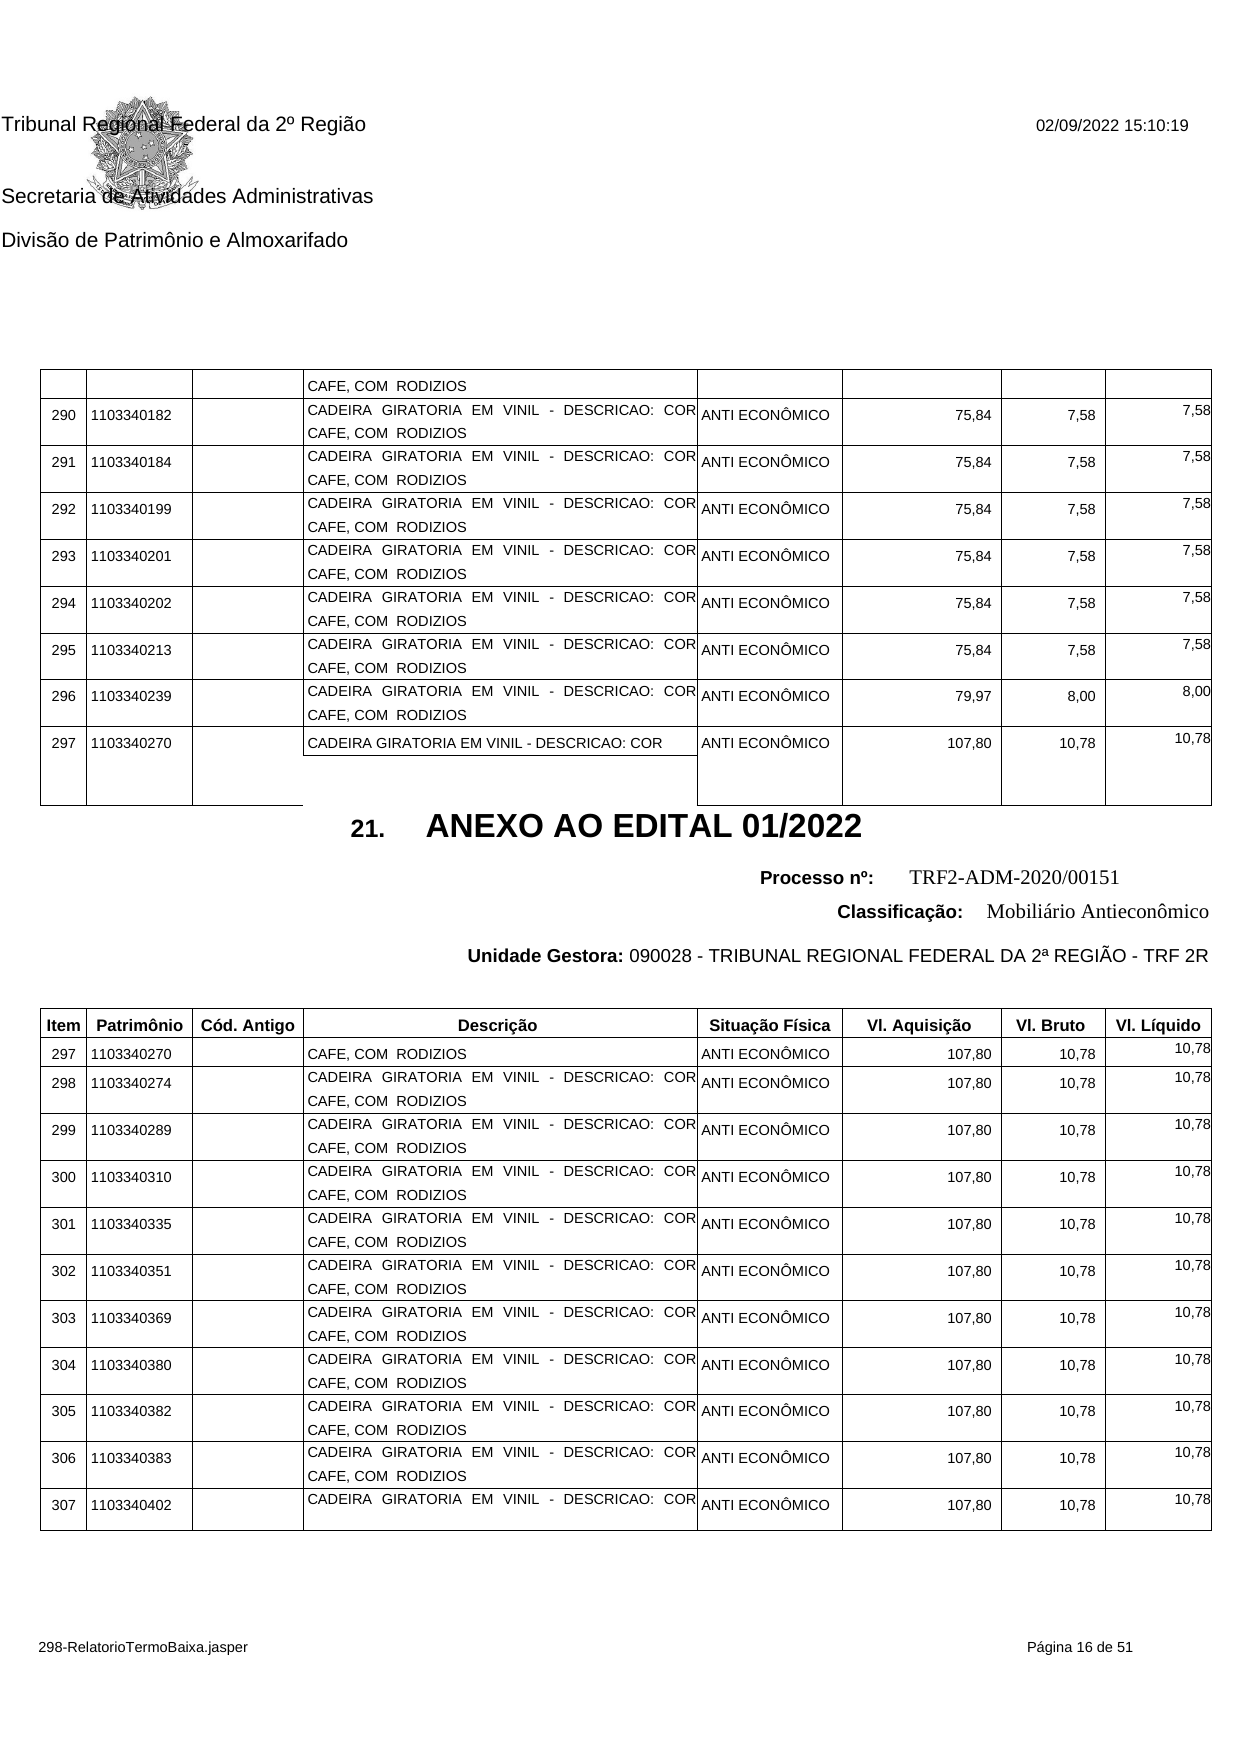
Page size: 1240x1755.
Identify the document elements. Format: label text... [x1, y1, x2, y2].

table_cell CADEIRA GIRATORIA EM VINIL - DESCRICAO: COR CAFE, COM RODIZIOS [304, 446, 697, 492]
table_cell [843, 370, 1001, 398]
table_cell [193, 1395, 303, 1441]
table_cell ANTI ECONÔMICO [698, 727, 842, 805]
table_cell 1103340182 [87, 399, 192, 445]
table_cell 8,00 [1002, 680, 1105, 726]
table_cell 1103340335 [87, 1208, 192, 1253]
table_header Situação Física [698, 1009, 842, 1037]
table_cell 10,78 [1002, 1301, 1105, 1347]
table_cell 7,58 [1002, 587, 1105, 632]
table_cell [193, 1114, 303, 1160]
table_cell [1002, 370, 1105, 398]
table_cell ANTI ECONÔMICO [698, 493, 842, 539]
table_cell 75,84 [843, 493, 1001, 539]
table_cell [193, 1255, 303, 1300]
table_cell 1103340402 [87, 1489, 192, 1530]
table_cell 1103340184 [87, 446, 192, 492]
table_cell 1103340202 [87, 587, 192, 632]
table_cell 10,78 [1106, 1489, 1211, 1530]
table_header Vl. Aquisição [843, 1009, 1001, 1037]
text Classificação: Mobiliário Antieconômico [0, 901, 1214, 923]
table_cell ANTI ECONÔMICO [698, 399, 842, 445]
table_cell 10,78 [1106, 1395, 1211, 1441]
table_cell 7,58 [1106, 493, 1211, 539]
table_cell CAFE, COM RODIZIOS [304, 370, 697, 398]
table_cell ANTI ECONÔMICO [698, 446, 842, 492]
table_cell 295 [41, 634, 86, 679]
table_cell CADEIRA GIRATORIA EM VINIL - DESCRICAO: COR CAFE, COM RODIZIOS [304, 680, 697, 726]
table_cell 299 [41, 1114, 86, 1160]
table_cell 10,78 [1002, 1038, 1105, 1066]
table_cell [41, 370, 86, 398]
table_cell 107,80 [843, 1255, 1001, 1300]
table_cell 1103340351 [87, 1255, 192, 1300]
table_cell 10,78 [1002, 727, 1105, 805]
table_cell 10,78 [1002, 1067, 1105, 1113]
table_cell CADEIRA GIRATORIA EM VINIL - DESCRICAO: COR CAFE, COM RODIZIOS [304, 399, 697, 445]
table_cell 1103340270 [87, 727, 192, 805]
table_cell [193, 1301, 303, 1347]
table_cell 292 [41, 493, 86, 539]
table_cell 298 [41, 1067, 86, 1113]
table_cell ANTI ECONÔMICO [698, 1067, 842, 1113]
table_cell 107,80 [843, 1301, 1001, 1347]
table_cell 1103340382 [87, 1395, 192, 1441]
table_cell CADEIRA GIRATORIA EM VINIL - DESCRICAO: COR CAFE, COM RODIZIOS [304, 1114, 697, 1160]
table_cell [303, 756, 697, 805]
table_cell 10,78 [1106, 1038, 1211, 1066]
table_cell CADEIRA GIRATORIA EM VINIL - DESCRICAO: COR CAFE, COM RODIZIOS [304, 540, 697, 586]
table_cell CADEIRA GIRATORIA EM VINIL - DESCRICAO: COR CAFE, COM RODIZIOS [304, 1395, 697, 1441]
table_cell [193, 1038, 303, 1066]
table_cell [193, 680, 303, 726]
table_cell 10,78 [1002, 1114, 1105, 1160]
table_cell 107,80 [843, 1208, 1001, 1253]
table_cell 7,58 [1106, 587, 1211, 632]
table_cell 7,58 [1002, 399, 1105, 445]
table_cell 301 [41, 1208, 86, 1253]
table_cell 300 [41, 1161, 86, 1207]
table_cell ANTI ECONÔMICO [698, 587, 842, 632]
table_cell 297 [41, 1038, 86, 1066]
table_cell 75,84 [843, 587, 1001, 632]
table_cell ANTI ECONÔMICO [698, 1395, 842, 1441]
table_cell ANTI ECONÔMICO [698, 1348, 842, 1394]
table_cell 107,80 [843, 1038, 1001, 1066]
table_cell ANTI ECONÔMICO [698, 1161, 842, 1207]
table_cell [193, 1067, 303, 1113]
table_cell 304 [41, 1348, 86, 1394]
table_cell 7,58 [1002, 634, 1105, 679]
table_cell 1103340239 [87, 680, 192, 726]
table_cell 7,58 [1106, 634, 1211, 679]
table_cell 10,78 [1002, 1395, 1105, 1441]
table_cell [193, 399, 303, 445]
table_cell 290 [41, 399, 86, 445]
table_cell [193, 1208, 303, 1253]
table_header Item [41, 1009, 86, 1037]
table_cell [193, 1489, 303, 1530]
table_cell 296 [41, 680, 86, 726]
table_cell [193, 634, 303, 679]
table_cell CAFE, COM RODIZIOS [304, 1038, 697, 1066]
table_header Vl. Líquido [1106, 1009, 1211, 1037]
table_cell 7,58 [1106, 540, 1211, 586]
table_cell CADEIRA GIRATORIA EM VINIL - DESCRICAO: COR CAFE, COM RODIZIOS [304, 587, 697, 632]
table_cell 1103340213 [87, 634, 192, 679]
table_cell CADEIRA GIRATORIA EM VINIL - DESCRICAO: COR CAFE, COM RODIZIOS [304, 493, 697, 539]
table_cell 107,80 [843, 727, 1001, 805]
table_cell [193, 727, 303, 805]
table_cell 10,78 [1002, 1161, 1105, 1207]
table_cell 107,80 [843, 1114, 1001, 1160]
table_cell 1103340201 [87, 540, 192, 586]
table_cell 10,78 [1106, 1442, 1211, 1488]
table_cell 297 [41, 727, 86, 805]
table_cell ANTI ECONÔMICO [698, 1208, 842, 1253]
table_cell 10,78 [1106, 1161, 1211, 1207]
table_cell [193, 370, 303, 398]
table_cell CADEIRA GIRATORIA EM VINIL - DESCRICAO: COR CAFE, COM RODIZIOS [304, 1067, 697, 1113]
table_cell 107,80 [843, 1442, 1001, 1488]
table_cell [87, 370, 192, 398]
table_cell [193, 493, 303, 539]
table_cell [193, 1348, 303, 1394]
table_cell ANTI ECONÔMICO [698, 1038, 842, 1066]
table_cell 1103340369 [87, 1301, 192, 1347]
table_cell 75,84 [843, 446, 1001, 492]
table_header Vl. Bruto [1002, 1009, 1105, 1037]
table_cell 75,84 [843, 399, 1001, 445]
table_cell 10,78 [1002, 1208, 1105, 1253]
table_header Descrição [304, 1009, 697, 1037]
table_header Cód. Antigo [193, 1009, 303, 1037]
table_cell 10,78 [1106, 1348, 1211, 1394]
table_cell 107,80 [843, 1067, 1001, 1113]
table_cell 10,78 [1002, 1442, 1105, 1488]
table_cell 10,78 [1002, 1489, 1105, 1530]
table_cell 8,00 [1106, 680, 1211, 726]
table_cell CADEIRA GIRATORIA EM VINIL - DESCRICAO: COR CAFE, COM RODIZIOS [304, 1348, 697, 1394]
table_cell CADEIRA GIRATORIA EM VINIL - DESCRICAO: COR [304, 1489, 697, 1530]
table_cell 291 [41, 446, 86, 492]
table_cell ANTI ECONÔMICO [698, 1301, 842, 1347]
table_cell 7,58 [1002, 540, 1105, 586]
table_cell 107,80 [843, 1161, 1001, 1207]
table_cell 75,84 [843, 540, 1001, 586]
table_cell ANTI ECONÔMICO [698, 634, 842, 679]
table_cell 303 [41, 1301, 86, 1347]
table_cell 107,80 [843, 1395, 1001, 1441]
table_cell 10,78 [1002, 1348, 1105, 1394]
table_cell [193, 1442, 303, 1488]
table_cell ANTI ECONÔMICO [698, 1114, 842, 1160]
table_cell ANTI ECONÔMICO [698, 540, 842, 586]
table_cell 306 [41, 1442, 86, 1488]
table_cell 1103340199 [87, 493, 192, 539]
table_cell 7,58 [1106, 446, 1211, 492]
table_header Patrimônio [87, 1009, 192, 1037]
table_cell 305 [41, 1395, 86, 1441]
table_cell ANTI ECONÔMICO [698, 1442, 842, 1488]
table_cell [193, 446, 303, 492]
table_cell [698, 370, 842, 398]
table_cell 7,58 [1106, 399, 1211, 445]
table_cell CADEIRA GIRATORIA EM VINIL - DESCRICAO: COR CAFE, COM RODIZIOS [304, 1255, 697, 1300]
table_cell 7,58 [1002, 446, 1105, 492]
table_cell 10,78 [1106, 1208, 1211, 1253]
table_cell 1103340274 [87, 1067, 192, 1113]
table_cell CADEIRA GIRATORIA EM VINIL - DESCRICAO: COR CAFE, COM RODIZIOS [304, 1208, 697, 1253]
table_cell 1103340383 [87, 1442, 192, 1488]
table_cell 10,78 [1002, 1255, 1105, 1300]
table_cell 1103340289 [87, 1114, 192, 1160]
table_cell ANTI ECONÔMICO [698, 1255, 842, 1300]
table_cell 79,97 [843, 680, 1001, 726]
table_cell CADEIRA GIRATORIA EM VINIL - DESCRICAO: COR CAFE, COM RODIZIOS [304, 634, 697, 679]
table_cell CADEIRA GIRATORIA EM VINIL - DESCRICAO: COR CAFE, COM RODIZIOS [304, 1442, 697, 1488]
table_cell [1106, 370, 1211, 398]
table_cell ANTI ECONÔMICO [698, 1489, 842, 1530]
table_cell 10,78 [1106, 727, 1211, 805]
table_cell 293 [41, 540, 86, 586]
table_cell 302 [41, 1255, 86, 1300]
table_cell 10,78 [1106, 1067, 1211, 1113]
subtitle ANEXO AO EDITAL 01/2022 [0, 806, 1213, 844]
text Processo nº: TRF2-ADM-2020/00151 [0, 867, 1214, 889]
table_cell 7,58 [1002, 493, 1105, 539]
table_cell 1103340270 [87, 1038, 192, 1066]
table_cell 1103340310 [87, 1161, 192, 1207]
table_cell 294 [41, 587, 86, 632]
table_cell 10,78 [1106, 1255, 1211, 1300]
table_cell CADEIRA GIRATORIA EM VINIL - DESCRICAO: COR [304, 727, 697, 755]
table_cell 107,80 [843, 1348, 1001, 1394]
table_cell CADEIRA GIRATORIA EM VINIL - DESCRICAO: COR CAFE, COM RODIZIOS [304, 1161, 697, 1207]
table_cell CADEIRA GIRATORIA EM VINIL - DESCRICAO: COR CAFE, COM RODIZIOS [304, 1301, 697, 1347]
table_cell 10,78 [1106, 1301, 1211, 1347]
table_cell 107,80 [843, 1489, 1001, 1530]
table_cell [193, 587, 303, 632]
table_cell ANTI ECONÔMICO [698, 680, 842, 726]
table_cell 307 [41, 1489, 86, 1530]
table_cell 75,84 [843, 634, 1001, 679]
text Unidade Gestora: 090028 - TRIBUNAL REGIONAL FEDERAL DA 2ª REGIÃO - TRF 2R [0, 935, 1214, 969]
table_cell [193, 1161, 303, 1207]
table_cell [193, 540, 303, 586]
table_cell 1103340380 [87, 1348, 192, 1394]
table_cell 10,78 [1106, 1114, 1211, 1160]
